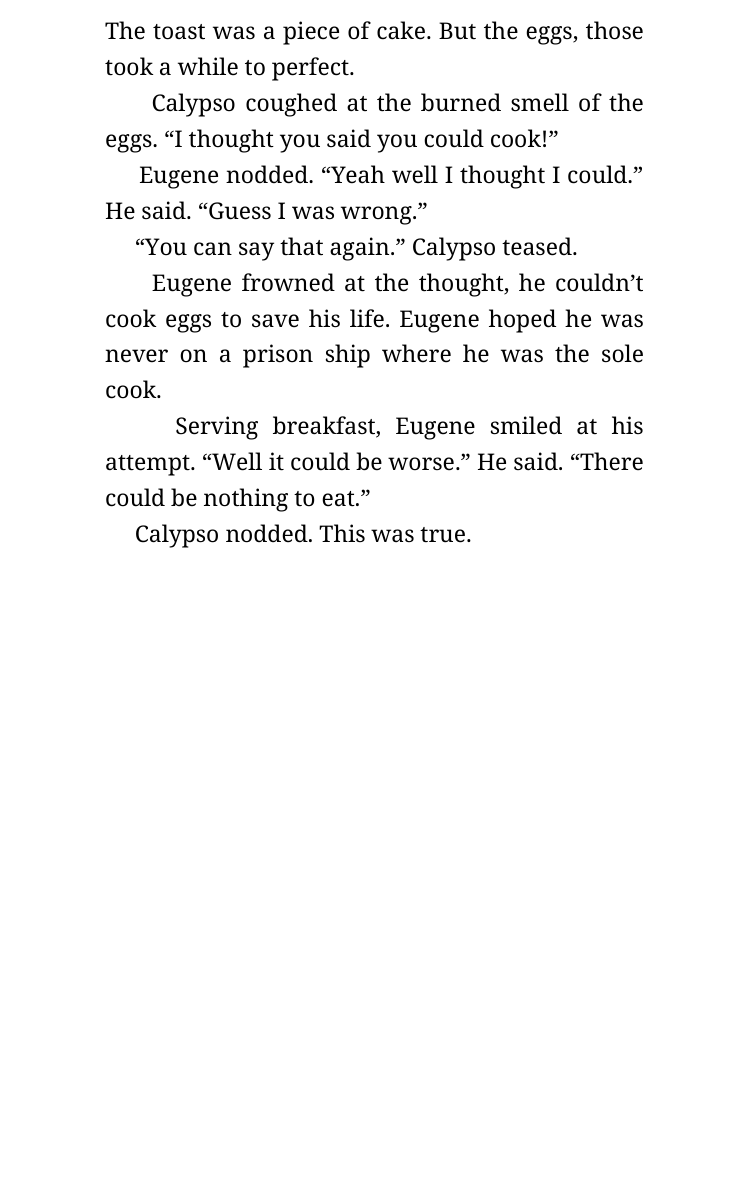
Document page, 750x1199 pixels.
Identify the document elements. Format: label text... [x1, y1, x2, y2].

text Calypso nodded. This was true. [105, 518, 645, 549]
text “You can say that again.” Calypso teased. [105, 231, 645, 262]
text Eugene nodded. “Yeah well I thought I could.” He said. “Guess I was wrong.” [105, 159, 645, 226]
text Eugene frowned at the thought, he couldn’t cook eggs to save his life. Eugene hoped he was never on a prison ship where he was the sole cook. [105, 267, 645, 406]
text Calypso coughed at the burned smell of the eggs. “I thought you said you could cook!” [105, 87, 645, 154]
text The toast was a piece of cake. But the eggs, those took a while to perfect. [105, 15, 645, 82]
text Serving breakfast, Eugene smiled at his attempt. “Well it could be worse.” He said. “There could be nothing to eat.” [105, 410, 645, 513]
